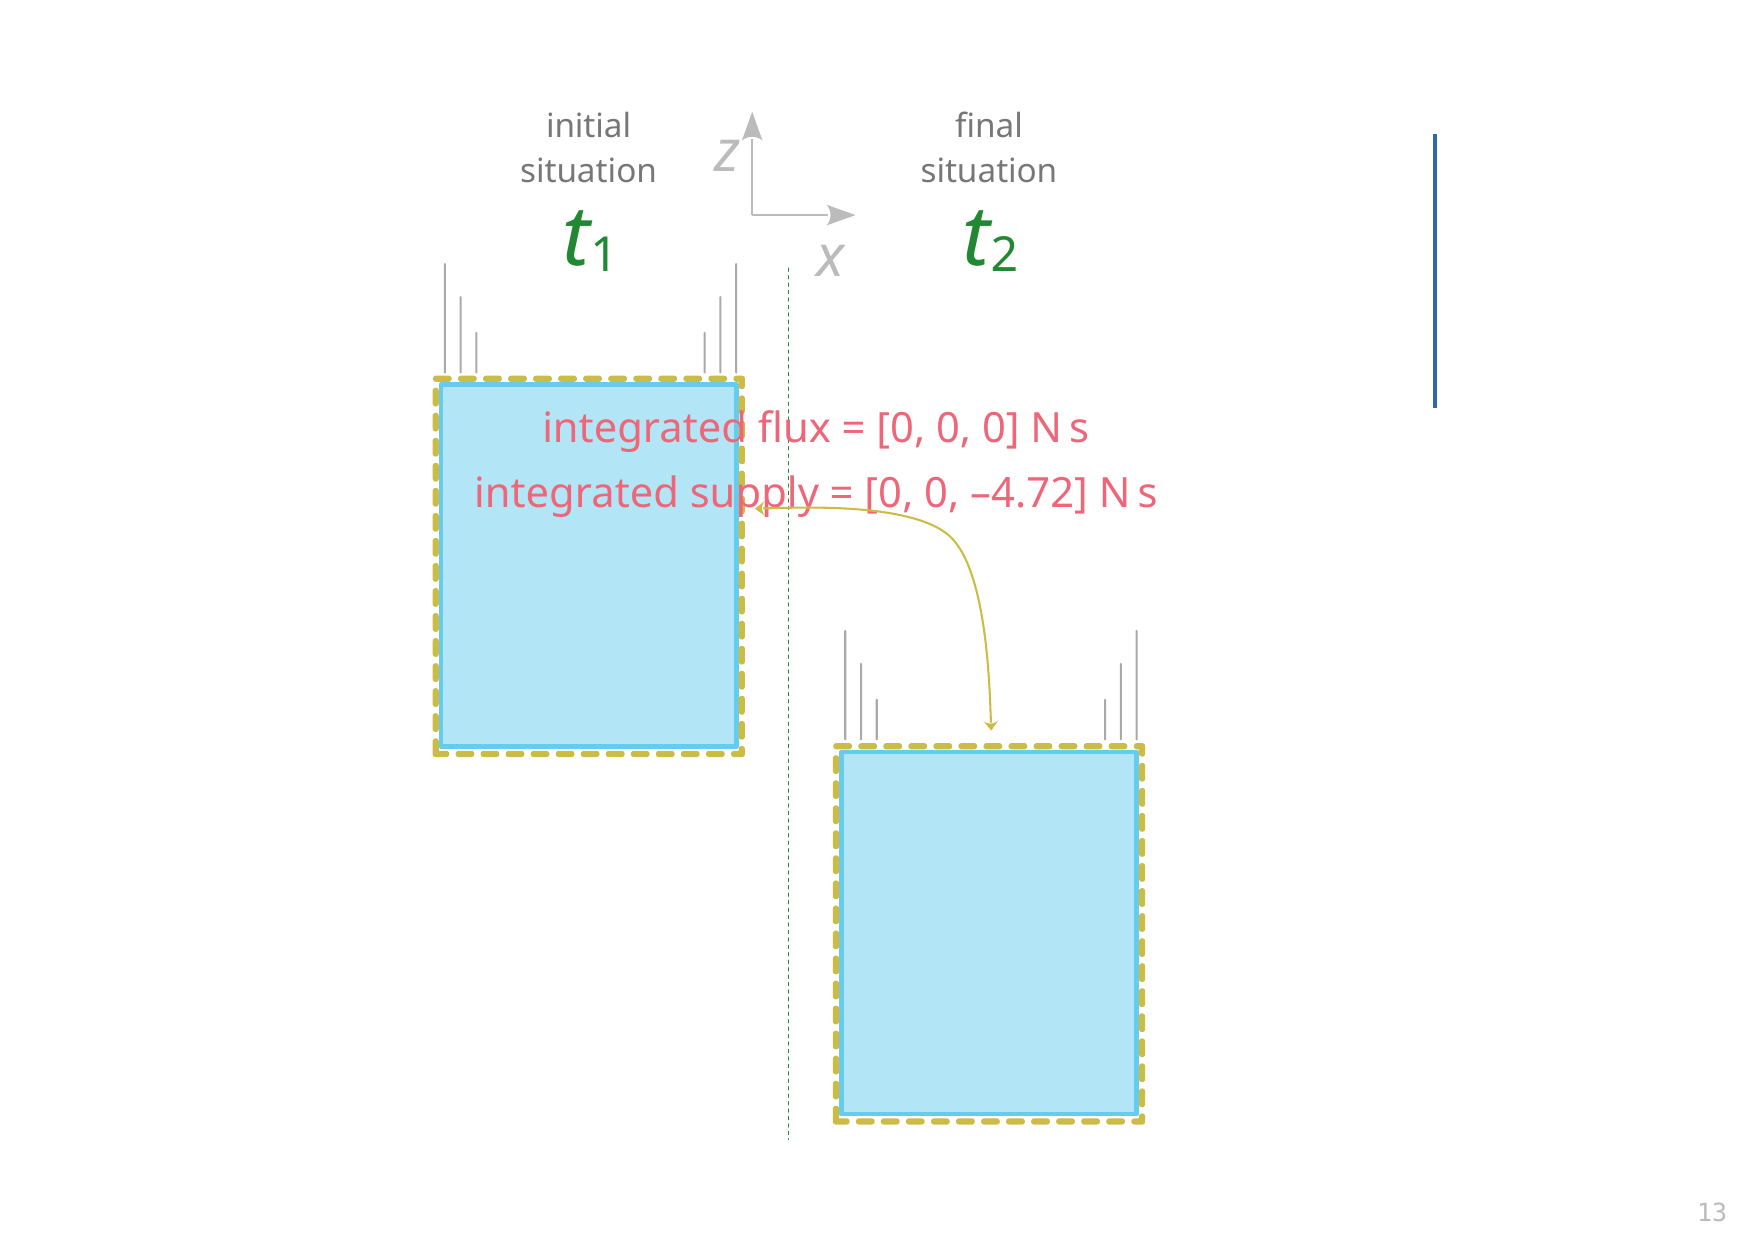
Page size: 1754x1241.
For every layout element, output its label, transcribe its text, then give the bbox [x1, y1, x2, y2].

text_box [1138, 1013, 1146, 1033]
text_box [1031, 1118, 1050, 1125]
text_box [832, 830, 840, 850]
text_box [583, 375, 603, 382]
text_box z [699, 102, 755, 176]
text_box [1138, 863, 1146, 882]
text_box final situation [909, 94, 1069, 176]
text_box [597, 496, 607, 504]
text_box [905, 1118, 925, 1125]
text_box [1138, 913, 1146, 932]
text_box [483, 375, 502, 382]
text_box [555, 750, 575, 758]
text_box [1138, 762, 1146, 782]
text_box [1138, 938, 1146, 957]
text_box [432, 375, 452, 382]
text_box [832, 1030, 840, 1050]
text_box [659, 495, 671, 504]
text_box [705, 750, 725, 758]
text_box [680, 750, 700, 758]
text_box [555, 495, 567, 504]
text_box [608, 375, 628, 382]
text_box [440, 384, 737, 747]
text_box [738, 645, 745, 665]
text_box [1138, 837, 1146, 857]
text_box [432, 688, 439, 708]
text_box [958, 743, 978, 750]
text_box [432, 613, 439, 632]
text_box [1138, 1063, 1146, 1083]
text_box [738, 595, 745, 615]
text_box [955, 1118, 975, 1125]
text_box [832, 1080, 840, 1100]
text_box [832, 805, 840, 825]
text_box [1131, 1113, 1146, 1125]
text_box [1138, 963, 1146, 983]
text_box [855, 1118, 875, 1125]
text_box [1138, 988, 1146, 1008]
text_box [738, 670, 745, 690]
text_box [738, 695, 745, 715]
text_box [981, 1118, 1000, 1125]
text_box [432, 537, 439, 557]
text_box [432, 738, 450, 758]
text_box [1033, 743, 1053, 750]
text_box [1133, 743, 1146, 757]
text_box [738, 720, 745, 740]
text_box integrated flux = [0, 0, 0] N s integrated supply = [0, 0, –4.72] N s [459, 390, 1150, 495]
text_box [432, 387, 439, 407]
text_box [1056, 1118, 1075, 1125]
text_box [432, 487, 439, 507]
text_box [432, 437, 439, 457]
text_box [832, 980, 840, 1000]
text_box [832, 930, 840, 950]
text_box t1 [547, 176, 630, 267]
text_box [1138, 787, 1146, 807]
text_box [432, 512, 439, 532]
text_box [1106, 1118, 1126, 1125]
text_box [432, 638, 439, 657]
text_box [930, 1118, 950, 1125]
text_box [933, 743, 953, 750]
text_box [832, 1005, 840, 1025]
text_box [880, 1118, 900, 1125]
text_box [1083, 743, 1103, 750]
text_box [605, 750, 625, 758]
text_box x [802, 206, 862, 281]
text_box [708, 375, 728, 382]
text_box [432, 713, 439, 733]
text_box [480, 750, 500, 758]
text_box [832, 755, 840, 775]
text_box [738, 520, 745, 540]
text_box [530, 750, 550, 758]
text_box [716, 495, 728, 504]
text_box [832, 955, 840, 975]
text_box [683, 375, 703, 382]
text_box [908, 743, 928, 750]
text_box [1138, 888, 1146, 907]
text_box [833, 743, 853, 750]
text_box initial situation [509, 94, 669, 176]
text_box [738, 620, 745, 640]
text_box [432, 412, 439, 432]
text_box [1138, 1088, 1146, 1108]
text_box [832, 1055, 840, 1075]
text_box t2 [948, 176, 1030, 267]
text_box [1108, 743, 1128, 750]
text_box [983, 743, 1003, 750]
text_box [432, 462, 439, 482]
text_box [832, 1105, 850, 1125]
text_box [858, 743, 878, 750]
text_box [455, 750, 475, 758]
text_box [1138, 1038, 1146, 1058]
text_box [533, 375, 552, 382]
text_box [730, 745, 745, 758]
text_box [432, 663, 439, 682]
text_box [1138, 812, 1146, 832]
text_box [432, 588, 439, 607]
text_box [1008, 743, 1028, 750]
text_box [1058, 743, 1078, 750]
text_box [432, 562, 439, 582]
text_box [633, 375, 653, 382]
text_box [505, 750, 525, 758]
text_box [558, 375, 577, 382]
text_box [630, 750, 650, 758]
text_box [883, 743, 903, 750]
text_box [738, 545, 745, 565]
text_box [832, 855, 840, 875]
text_box [655, 750, 675, 758]
text_box [733, 375, 745, 390]
text_box [658, 375, 678, 382]
text_box [457, 375, 477, 382]
text_box [1006, 1118, 1025, 1125]
text_box [1081, 1118, 1101, 1125]
text_box [832, 905, 840, 925]
text_box [841, 752, 1137, 1115]
text_box [508, 375, 527, 382]
text_box [738, 570, 745, 590]
text_box [832, 780, 840, 800]
text_box [580, 750, 600, 758]
text_box [832, 880, 840, 900]
